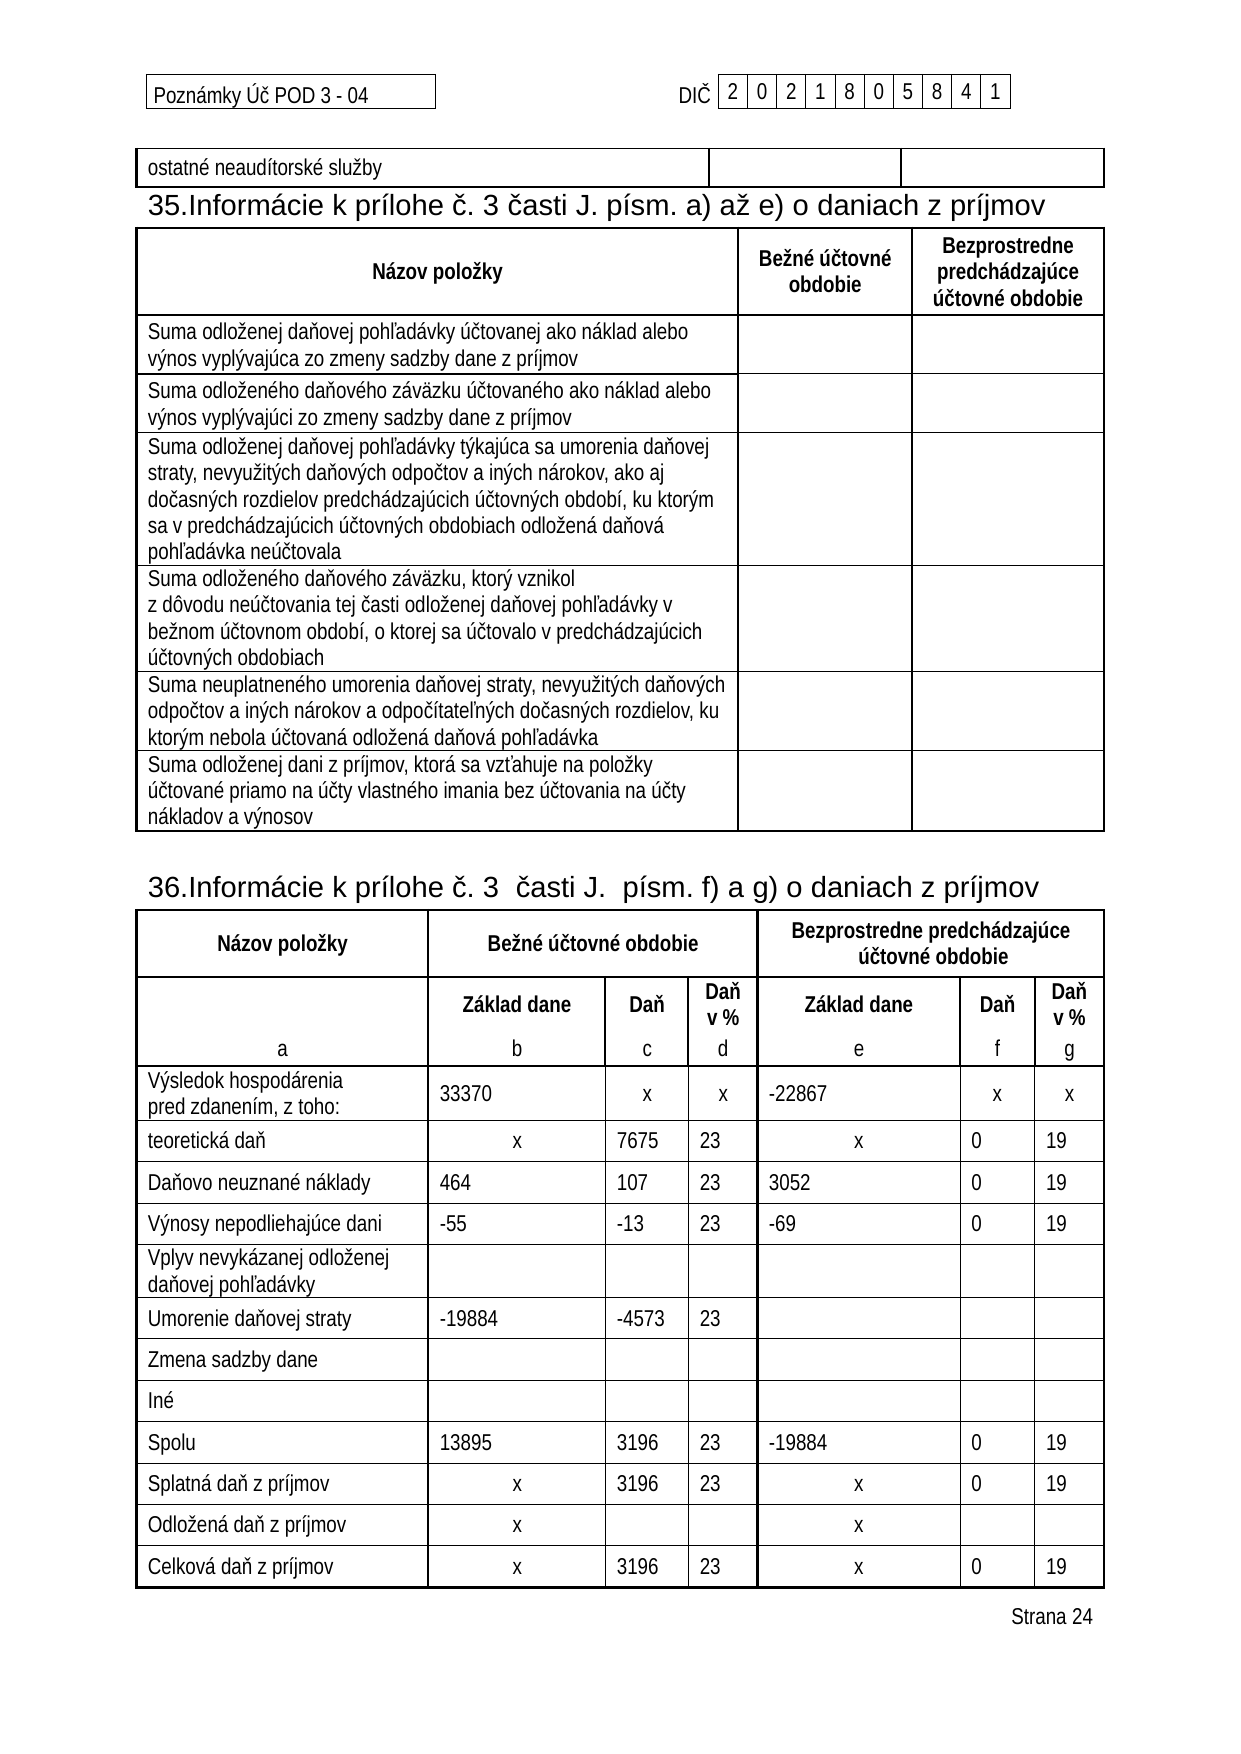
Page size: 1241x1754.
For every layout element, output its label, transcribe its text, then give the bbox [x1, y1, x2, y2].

table_cell 0 [961, 1464, 1034, 1504]
table_cell [759, 1298, 960, 1338]
table_cell Výsledok hospodárenia pred zdanením, z toho: [138, 1067, 427, 1120]
table_cell [606, 1245, 688, 1297]
table_cell Spolu [138, 1422, 427, 1462]
table_cell -69 [759, 1204, 960, 1244]
table_cell [739, 566, 911, 671]
table_cell [689, 1381, 756, 1421]
table_cell [913, 566, 1103, 671]
table_cell a [138, 1031, 427, 1065]
table_cell teoretická daň [138, 1121, 427, 1161]
table_cell b [429, 1031, 604, 1065]
table_header Bežné účtovné obdobie [739, 229, 911, 314]
table_cell [689, 1339, 756, 1380]
table_cell [913, 316, 1103, 373]
table_cell d [689, 1031, 756, 1065]
table_cell [429, 1339, 605, 1380]
table_cell x [606, 1067, 688, 1120]
table_cell 33370 [429, 1067, 605, 1120]
table_cell [1035, 1505, 1103, 1545]
table_cell Základ dane [429, 978, 604, 1031]
table_cell Suma odloženej dani z príjmov, ktorá sa vzťahuje na položky účtované priamo na účty vlastného imania bez účtovania na účty nákladov a výnosov [138, 751, 737, 830]
table_cell Suma odloženej daňovej pohľadávky účtovanej ako náklad alebo výnos vyplývajúca zo zmeny sadzby dane z príjmov [138, 316, 737, 373]
table_cell [429, 1245, 605, 1297]
table_cell -19884 [429, 1298, 605, 1338]
table_cell [138, 978, 427, 1031]
table_cell [902, 149, 1103, 186]
table_cell x [759, 1505, 960, 1545]
table_cell [961, 1298, 1034, 1338]
table_cell x [429, 1121, 605, 1161]
table_cell Celková daň z príjmov [138, 1546, 427, 1586]
table_header Názov položky [138, 911, 427, 976]
list Informácie k prílohe č. 3 časti J. písm. a) až e) o daniach z príjmov [148, 188, 1093, 222]
table_cell [1035, 1381, 1103, 1421]
table_cell [961, 1381, 1034, 1421]
table_cell 7675 [606, 1121, 688, 1161]
table_cell Výnosy nepodliehajúce dani [138, 1204, 427, 1244]
table_cell Umorenie daňovej straty [138, 1298, 427, 1338]
table_cell x [1035, 1067, 1103, 1120]
table_cell [739, 672, 911, 750]
table_cell [710, 149, 900, 186]
table_cell [739, 374, 911, 432]
table_cell 19 [1035, 1162, 1103, 1202]
table_cell g [1036, 1031, 1103, 1065]
table_cell 19 [1035, 1121, 1103, 1161]
table_cell x [429, 1464, 605, 1504]
table_cell 3052 [759, 1162, 960, 1202]
table_cell [606, 1505, 688, 1545]
table_cell [759, 1381, 960, 1421]
table_cell [913, 433, 1103, 564]
table_cell 23 [689, 1162, 756, 1202]
table_cell 464 [429, 1162, 605, 1202]
table_cell Daň v % [1036, 978, 1103, 1031]
table_cell 0 [961, 1422, 1034, 1462]
table_header Názov položky [138, 229, 737, 314]
table_cell Suma odloženej daňovej pohľadávky týkajúca sa umorenia daňovej straty, nevyužitých daňových odpočtov a iných nárokov, ako aj dočasných rozdielov predchádzajúcich účtovných období, ku ktorým sa v predchádzajúcich účtovných obdobiach odložená daňová pohľadávka neúčtovala [138, 433, 737, 564]
table_cell x [429, 1546, 605, 1586]
table_cell Daň v % [689, 978, 756, 1031]
table_cell -22867 [759, 1067, 960, 1120]
table_cell x [759, 1121, 960, 1161]
table_cell 0 [961, 1204, 1034, 1244]
table_cell Odložená daň z príjmov [138, 1505, 427, 1545]
table_cell [1035, 1245, 1103, 1297]
table_cell 0 [961, 1162, 1034, 1202]
table_cell [429, 1381, 605, 1421]
table_cell 0 [961, 1121, 1034, 1161]
table_cell 23 [689, 1546, 756, 1586]
table_cell Základ dane [759, 978, 959, 1031]
table_cell 19 [1035, 1464, 1103, 1504]
table_cell [759, 1245, 960, 1297]
table_cell Iné [138, 1381, 427, 1421]
table_cell 3196 [606, 1464, 688, 1504]
table_cell [689, 1245, 756, 1297]
table_cell 0 [961, 1546, 1034, 1586]
table_cell [961, 1245, 1034, 1297]
table_cell [1035, 1298, 1103, 1338]
table_cell 3196 [606, 1422, 688, 1462]
table_cell [913, 374, 1103, 432]
table_cell 19 [1035, 1422, 1103, 1462]
table_cell [739, 316, 911, 373]
table_header Bezprostredne predchádzajúce účtovné obdobie [913, 229, 1103, 314]
table_cell Suma neuplatneného umorenia daňovej straty, nevyužitých daňových odpočtov a iných nárokov a odpočítateľných dočasných rozdielov, ku ktorým nebola účtovaná odložená daňová pohľadávka [138, 672, 737, 750]
table_cell e [759, 1031, 959, 1065]
table_cell [913, 751, 1103, 830]
table_cell 23 [689, 1422, 756, 1462]
table_cell Splatná daň z príjmov [138, 1464, 427, 1504]
table_cell [689, 1505, 756, 1545]
table_cell 23 [689, 1464, 756, 1504]
table_cell 107 [606, 1162, 688, 1202]
table_cell [739, 751, 911, 830]
table_cell -19884 [759, 1422, 960, 1462]
table_cell [606, 1339, 688, 1380]
table_cell [759, 1339, 960, 1380]
table_cell 23 [689, 1204, 756, 1244]
table_cell 23 [689, 1298, 756, 1338]
table_cell Zmena sadzby dane [138, 1339, 427, 1380]
table_cell -13 [606, 1204, 688, 1244]
table_cell 3196 [606, 1546, 688, 1586]
table_cell -4573 [606, 1298, 688, 1338]
table_cell Suma odloženého daňového záväzku účtovaného ako náklad alebo výnos vyplývajúci zo zmeny sadzby dane z príjmov [138, 375, 737, 432]
table_cell [606, 1381, 688, 1421]
table_cell 23 [689, 1121, 756, 1161]
table_header Bezprostredne predchádzajúce účtovné obdobie [759, 911, 1103, 976]
table_cell x [961, 1067, 1034, 1120]
table_cell 19 [1035, 1546, 1103, 1586]
table_cell [961, 1339, 1034, 1380]
table_cell ostatné neaudítorské služby [138, 149, 708, 186]
table_cell [961, 1505, 1034, 1545]
list Informácie k prílohe č. 3 časti J. písm. f) a g) o daniach z príjmov [148, 870, 1093, 904]
table_cell x [429, 1505, 605, 1545]
table_cell Daňovo neuznané náklady [138, 1162, 427, 1202]
table_cell Suma odloženého daňového záväzku, ktorý vznikol z dôvodu neúčtovania tej časti odloženej daňovej pohľadávky v bežnom účtovnom období, o ktorej sa účtovalo v predchádzajúcich účtovných obdobiach [138, 566, 737, 671]
table_cell x [759, 1546, 960, 1586]
table_cell f [961, 1031, 1034, 1065]
table_header Bežné účtovné obdobie [429, 911, 756, 976]
table_cell x [689, 1067, 756, 1120]
table_cell 19 [1035, 1204, 1103, 1244]
table_cell Daň [961, 978, 1034, 1031]
table_cell [739, 433, 911, 564]
table_cell 13895 [429, 1422, 605, 1462]
table_cell Vplyv nevykázanej odloženej daňovej pohľadávky [138, 1245, 427, 1297]
table_cell x [759, 1464, 960, 1504]
table_cell c [606, 1031, 687, 1065]
table_cell [913, 672, 1103, 750]
table_cell Daň [606, 978, 687, 1031]
table_cell -55 [429, 1204, 605, 1244]
table_cell [1035, 1339, 1103, 1380]
